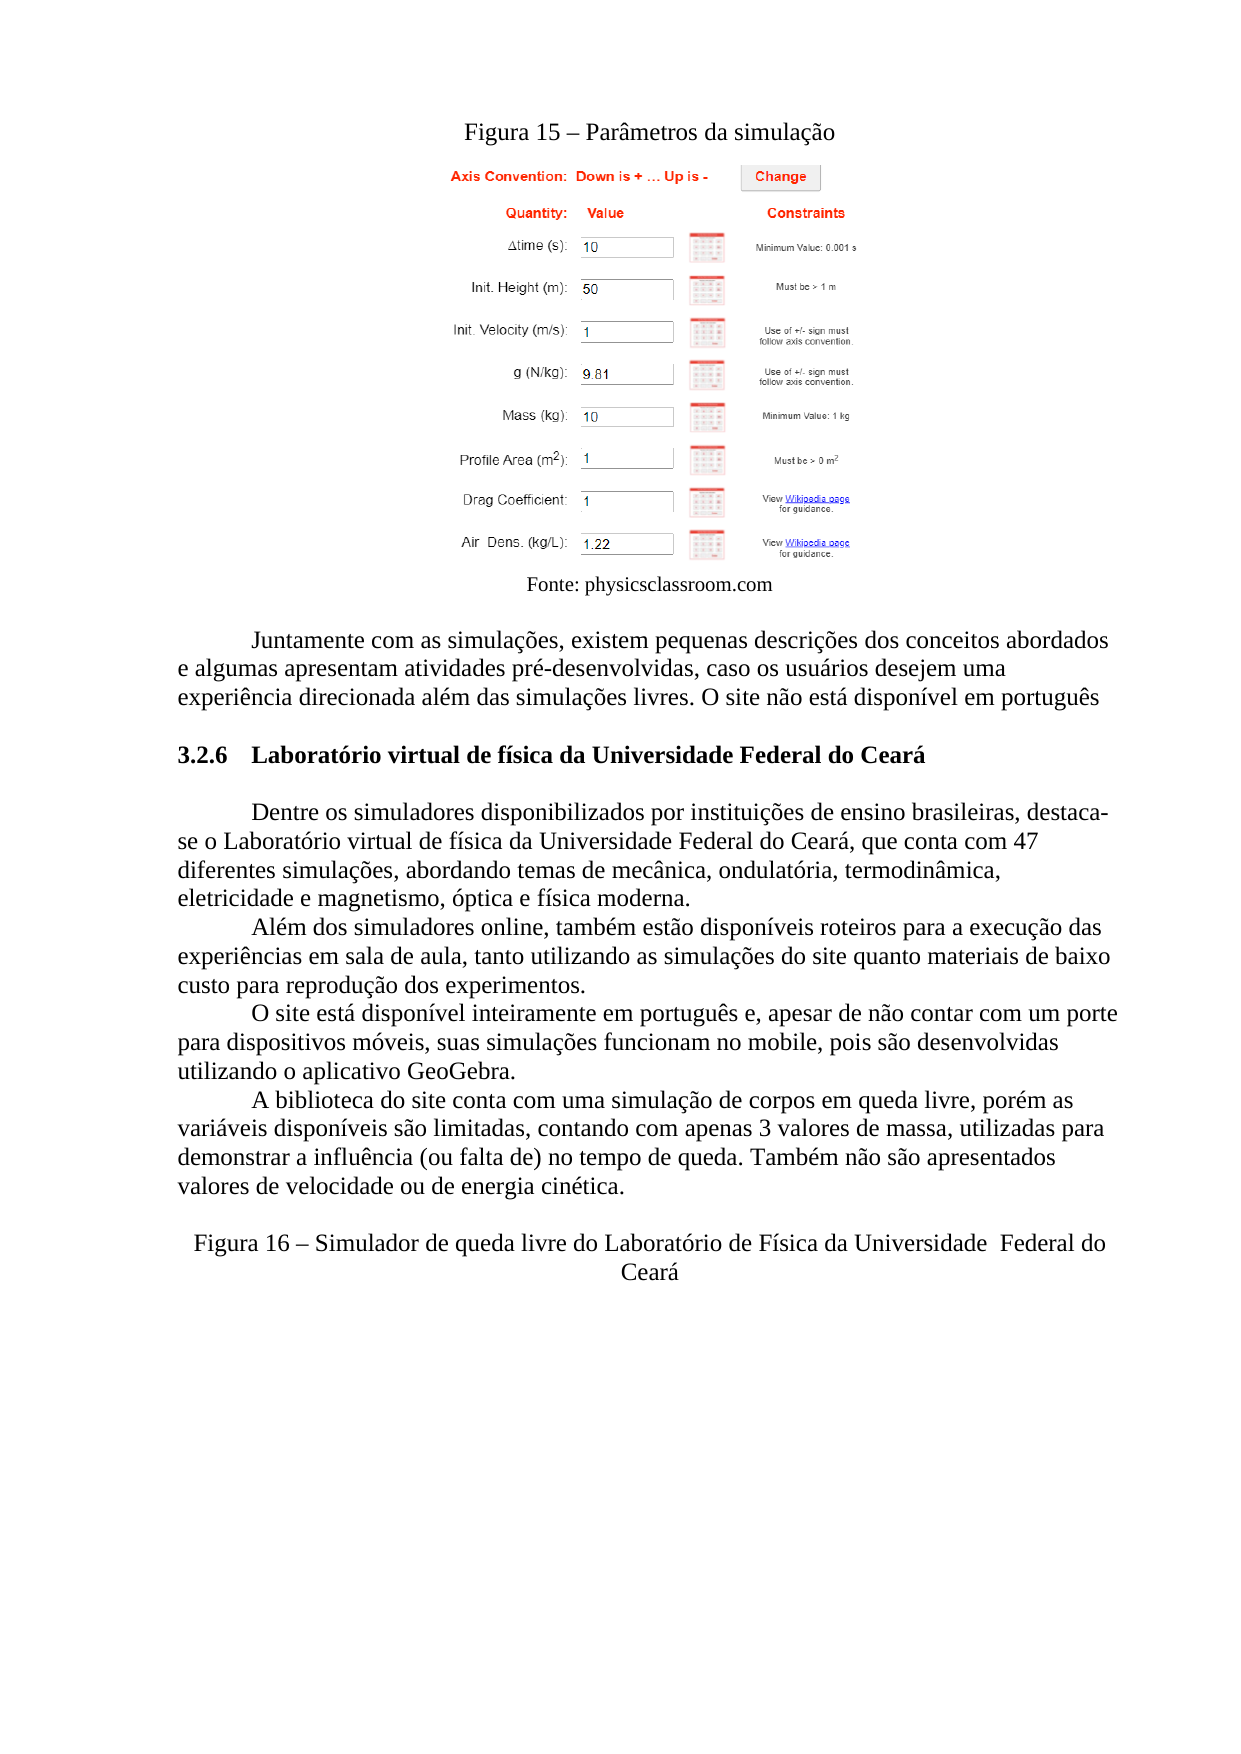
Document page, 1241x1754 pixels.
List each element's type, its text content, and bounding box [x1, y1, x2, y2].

subtitle Laboratório virtual de física da Universidade Federal do Ceará [177, 740, 1122, 768]
text O site está disponível inteiramente em português e, apesar de não contar com um porte para dispositivos móveis, suas simulações funcionam no mobile, pois são desenvolvidas utilizando o aplicativo GeoGebra. [177, 998, 1122, 1085]
text A biblioteca do site conta com uma simulação de corpos em queda livre, porém as variáveis disponíveis são limitadas, contando com apenas 3 valores de massa, utilizadas para demonstrar a influência (ou falta de) no tempo de queda. Também não são apresentados valores de velocidade ou de energia cinética. [177, 1085, 1122, 1200]
text Dentre os simuladores disponibilizados por instituições de ensino brasileiras, destaca-se o Laboratório virtual de física da Universidade Federal do Ceará, que conta com 47 diferentes simulações, abordando temas de mecânica, ondulatória, termodinâmica, eletricidade e magnetismo, óptica e física moderna. [177, 797, 1122, 912]
text Fonte: physicsclassroom.com [177, 146, 1122, 596]
text Figura 16 – Simulador de queda livre do Laboratório de Física da Universidade Federal do Ceará [177, 1228, 1122, 1286]
picture [426, 165, 873, 572]
text Juntamente com as simulações, existem pequenas descrições dos conceitos abordados e algumas apresentam atividades pré-desenvolvidas, caso os usuários desejem uma experiência direcionada além das simulações livres. O site não está disponível em português [177, 625, 1122, 711]
text Figura 15 – Parâmetros da simulação [177, 117, 1122, 146]
text Além dos simuladores online, também estão disponíveis roteiros para a execução das experiências em sala de aula, tanto utilizando as simulações do site quanto materiais de baixo custo para reprodução dos experimentos. [177, 912, 1122, 998]
